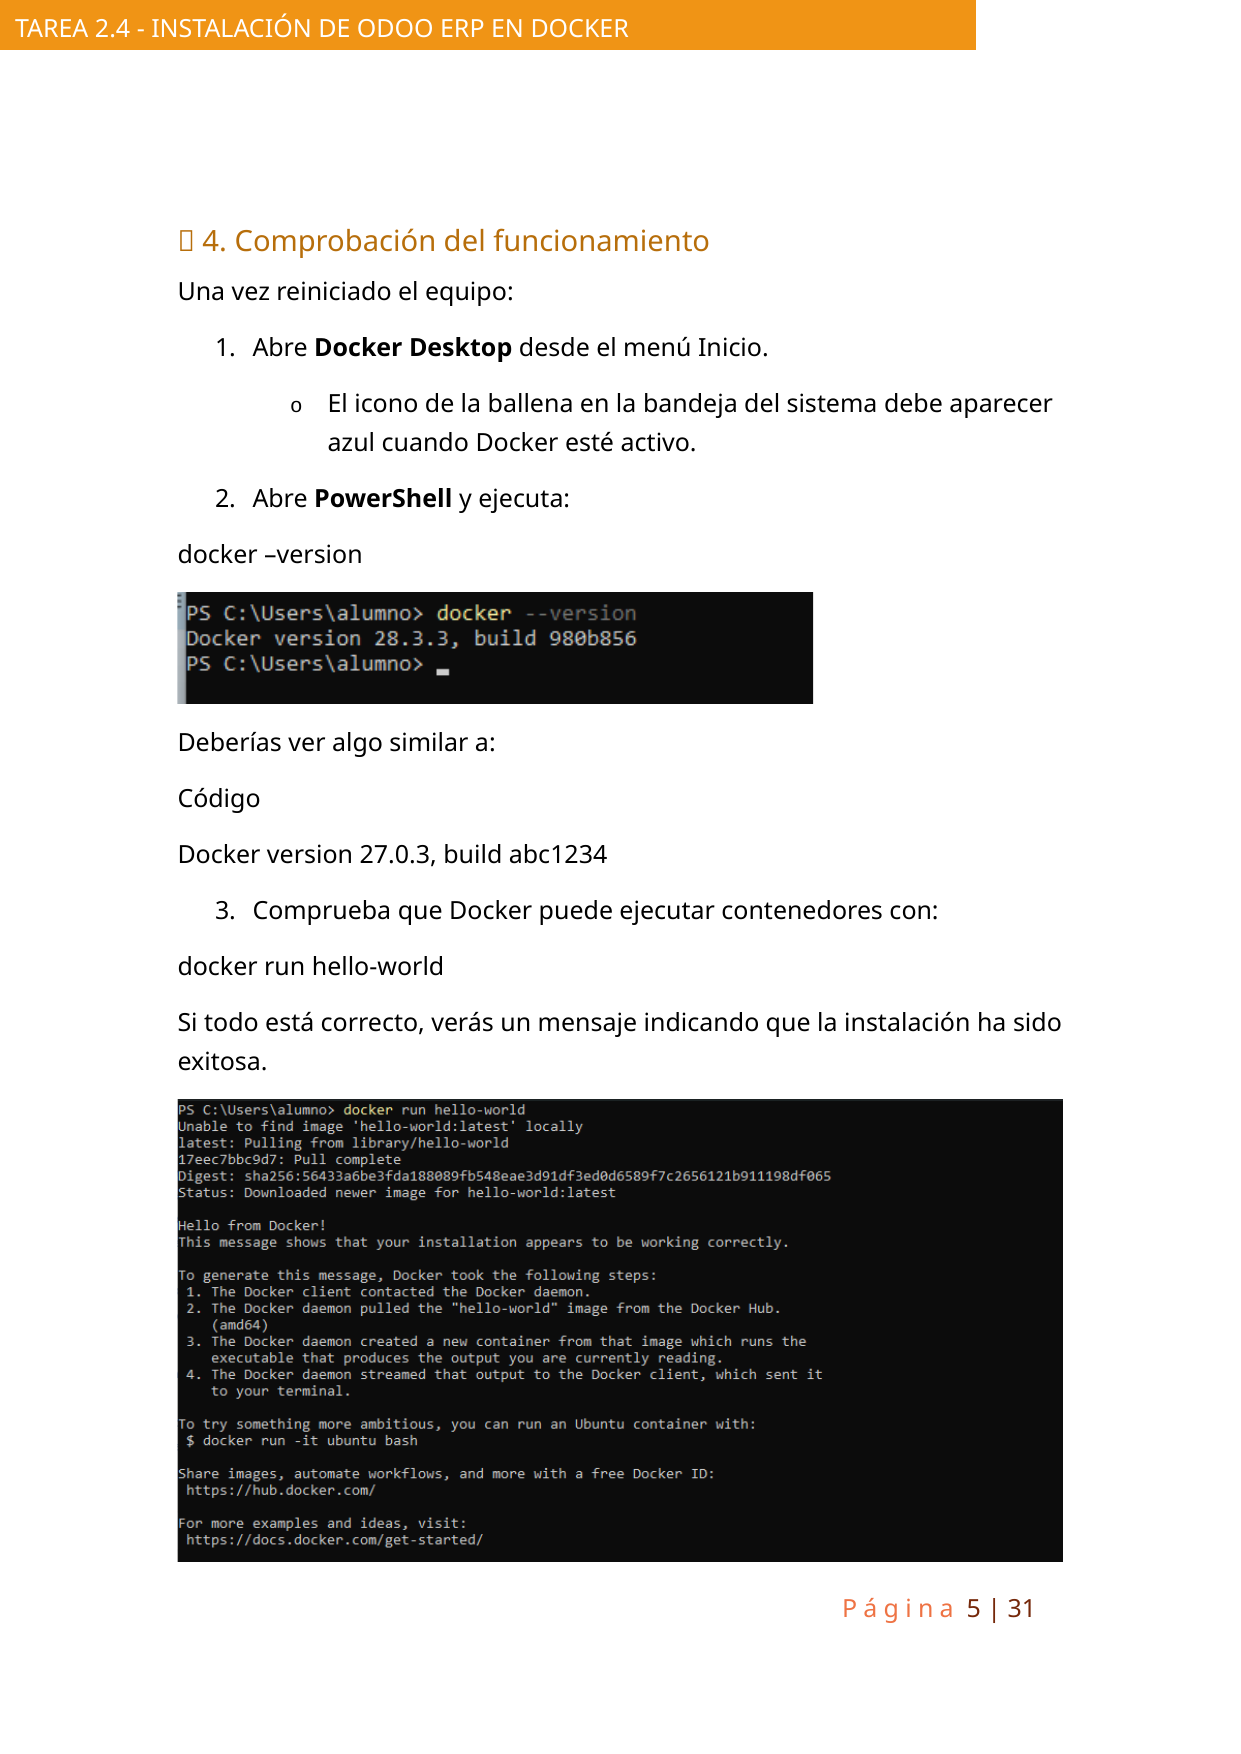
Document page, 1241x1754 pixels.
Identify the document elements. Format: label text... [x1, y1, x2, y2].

text docker –version [177, 537, 1063, 571]
text Deberías ver algo similar a: [177, 725, 1063, 759]
text Código [177, 781, 1063, 815]
text docker run hello-world [177, 948, 1063, 982]
text Una vez reiniciado el equipo: [177, 274, 1063, 308]
text Si todo está correcto, verás un mensaje indicando que la instalación ha sido exitosa. [177, 1004, 1063, 1077]
list Abre Docker Desktop desde el menú Inicio. [215, 330, 1063, 364]
list Abre PowerShell y ejecuta: [215, 481, 1063, 515]
text Docker version 27.0.3, build abc1234 [177, 837, 1063, 871]
list El icono de la ballena en la bandeja del sistema debe aparecer azul cuando Docker esté activo. [290, 386, 1063, 459]
subtitle 🔹 4. Comprobación del funcionamiento [177, 220, 1063, 260]
list Comprueba que Docker puede ejecutar contenedores con: [215, 893, 1063, 927]
